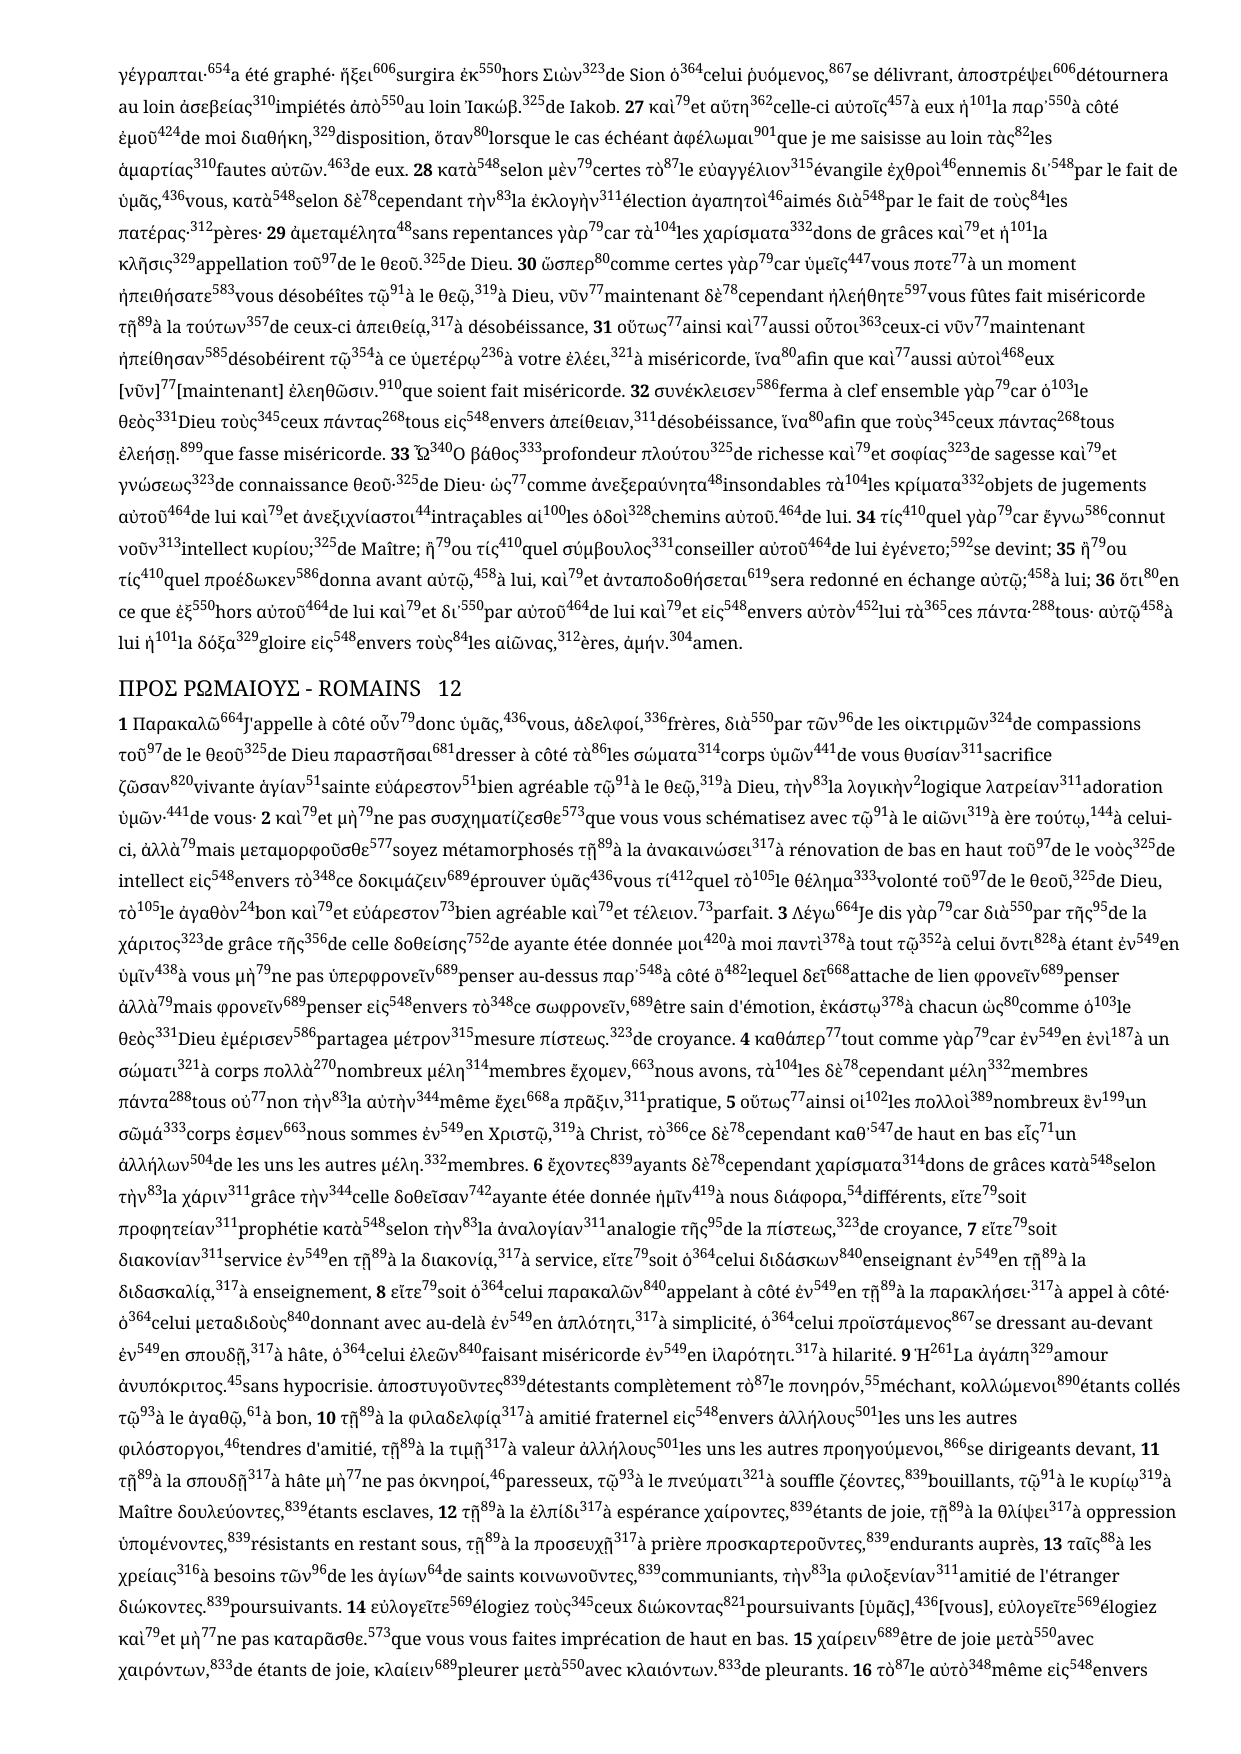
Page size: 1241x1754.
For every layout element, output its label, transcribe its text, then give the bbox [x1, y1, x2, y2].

text ΠΡΟΣ ΡΩΜΑΙΟΥΣ - ROMAINS 12 [118, 673, 1181, 703]
text 1 Παρακαλῶ664J'appelle à côté οὖν79donc ὑμᾶς,436vous, ἀδελφοί,336frères, διὰ550par τῶν96de les οἰκτιρμῶν324de compassions τοῦ97de le θεοῦ325de Dieu παραστῆσαι681dresser à côté τὰ86les σώματα314corps ὑμῶν441de vous θυσίαν311sacrifice ζῶσαν820vivante ἁγίαν51sainte εὐάρεστον51bien agréable τῷ91à le θεῷ,319à Dieu, τὴν83la λογικὴν2logique λατρείαν311adoration ὑμῶν·441de vous· 2 καὶ79et μὴ79ne pas συσχηματίζεσθε573que vous vous schématisez avec τῷ91à le αἰῶνι319à ère τούτῳ,144à celui-ci, ἀλλὰ79mais μεταμορφοῦσθε577soyez métamorphosés τῇ89à la ἀνακαινώσει317à rénovation de bas en haut τοῦ97de le νοὸς325de intellect εἰς548envers τὸ348ce δοκιμάζειν689éprouver ὑμᾶς436vous τί412quel τὸ105le θέλημα333volonté τοῦ97de le θεοῦ,325de Dieu, τὸ105le ἀγαθὸν24bon καὶ79et εὐάρεστον73bien agréable καὶ79et τέλειον.73parfait. 3 Λέγω664Je dis γὰρ79car διὰ550par τῆς95de la χάριτος323de grâce τῆς356de celle δοθείσης752de ayante étée donnée μοι420à moi παντὶ378à tout τῷ352à celui ὄντι828à étant ἐν549en ὑμῖν438à vous μὴ79ne pas ὑπερφρονεῖν689penser au-dessus παρ᾽548à côté ὃ482lequel δεῖ668attache de lien φρονεῖν689penser ἀλλὰ79mais φρονεῖν689penser εἰς548envers τὸ348ce σωφρονεῖν,689être sain d'émotion, ἑκάστῳ378à chacun ὡς80comme ὁ103le θεὸς331Dieu ἐμέρισεν586partagea μέτρον315mesure πίστεως.323de croyance. 4 καθάπερ77tout comme γὰρ79car ἐν549en ἑνὶ187à un σώματι321à corps πολλὰ270nombreux μέλη314membres ἔχομεν,663nous avons, τὰ104les δὲ78cependant μέλη332membres πάντα288tous οὐ77non τὴν83la αὐτὴν344même ἔχει668a πρᾶξιν,311pratique, 5 οὕτως77ainsi οἱ102les πολλοὶ389nombreux ἓν199un σῶμά333corps ἐσμεν663nous sommes ἐν549en Χριστῷ,319à Christ, τὸ366ce δὲ78cependant καθ᾽547de haut en bas εἷς71un ἀλλήλων504de les uns les autres μέλη.332membres. 6 ἔχοντες839ayants δὲ78cependant χαρίσματα314dons de grâces κατὰ548selon τὴν83la χάριν311grâce τὴν344celle δοθεῖσαν742ayante étée donnée ἡμῖν419à nous διάφορα,54différents, εἴτε79soit προφητείαν311prophétie κατὰ548selon τὴν83la ἀναλογίαν311analogie τῆς95de la πίστεως,323de croyance, 7 εἴτε79soit διακονίαν311service ἐν549en τῇ89à la διακονίᾳ,317à service, εἴτε79soit ὁ364celui διδάσκων840enseignant ἐν549en τῇ89à la διδασκαλίᾳ,317à enseignement, 8 εἴτε79soit ὁ364celui παρακαλῶν840appelant à côté ἐν549en τῇ89à la παρακλήσει·317à appel à côté· ὁ364celui μεταδιδοὺς840donnant avec au-delà ἐν549en ἁπλότητι,317à simplicité, ὁ364celui προϊστάμενος867se dressant au-devant ἐν549en σπουδῇ,317à hâte, ὁ364celui ἐλεῶν840faisant miséricorde ἐν549en ἱλαρότητι.317à hilarité. 9 Ἡ261La ἀγάπη329amour ἀνυπόκριτος.45sans hypocrisie. ἀποστυγοῦντες839détestants complètement τὸ87le πονηρόν,55méchant, κολλώμενοι890étants collés τῷ93à le ἀγαθῷ,61à bon, 10 τῇ89à la φιλαδελφίᾳ317à amitié fraternel εἰς548envers ἀλλήλους501les uns les autres φιλόστοργοι,46tendres d'amitié, τῇ89à la τιμῇ317à valeur ἀλλήλους501les uns les autres προηγούμενοι,866se dirigeants devant, 11 τῇ89à la σπουδῇ317à hâte μὴ77ne pas ὀκνηροί,46paresseux, τῷ93à le πνεύματι321à souffle ζέοντες,839bouillants, τῷ91à le κυρίῳ319à Maître δουλεύοντες,839étants esclaves, 12 τῇ89à la ἐλπίδι317à espérance χαίροντες,839étants de joie, τῇ89à la θλίψει317à oppression ὑπομένοντες,839résistants en restant sous, τῇ89à la προσευχῇ317à prière προσκαρτεροῦντες,839endurants auprès, 13 ταῖς88à les χρείαις316à besoins τῶν96de les ἁγίων64de saints κοινωνοῦντες,839communiants, τὴν83la φιλοξενίαν311amitié de l'étranger διώκοντες.839poursuivants. 14 εὐλογεῖτε569élogiez τοὺς345ceux διώκοντας821poursuivants [ὑμᾶς],436[vous], εὐλογεῖτε569élogiez καὶ79et μὴ77ne pas καταρᾶσθε.573que vous vous faites imprécation de haut en bas. 15 χαίρειν689être de joie μετὰ550avec χαιρόντων,833de étants de joie, κλαίειν689pleurer μετὰ550avec κλαιόντων.833de pleurants. 16 τὸ87le αὐτὸ348même εἰς548envers ἀλλήλους501les uns les autres φρονοῦντες,839pensants, μὴ79ne pas τὰ86les ὑψηλὰ54hauts φρονοῦντες839pensants ἀλλὰ79mais τοῖς90à les ταπεινοῖς58à bas συναπαγόμενοι.890étants emmenés avec. μὴ77ne pas γίνεσθε573que vous vous devenez φρόνιμοι46pensifs παρ᾽549à côté ἑαυτοῖς.519à vous-mêmes. 17 μηδενὶ378à pas un κακὸν55malicieux ἀντὶ550contre κακοῦ67de malicieux ἀποδιδόντες,839redonnants, προνοούμενοι866se intelligeants avant καλὰ54beaux ἐνώπιον552en devant πάντων280de tous ἀνθρώπων·324de êtres humains· 18 εἰ80si δυνατὸν73puissant τὸ348ce ἐξ550hors ὑμῶν,441de vous, μετὰ550avec πάντων280de tous ἀνθρώπων324de êtres humains εἰρηνεύοντες·839pacifiants· 19 μὴ79ne pas ἑαυτοὺς515vous-mêmes ἐκδικοῦντες,839vengeants, ἀγαπητοί,75aimés, ἀλλὰ79mais δότε553donnez τόπον313lieu τῇ89à la ὀργῇ,317à colère, γέγραπται654a été graphé γάρ·79car· ἐμοὶ420à moi ἐκδίκησις,329vengeance, ἐγὼ431moi ἀνταποδώσω,602je redonnerai en échange, λέγει668dit κύριος.331Maître. 20 ἀλλ᾽79mais ἐὰν80si le cas échéant πεινᾷ921que ait faim ὁ103le ἐχθρός71ennemi σου,442de toi, ψώμιζε570donne la bouchée αὐτόν·452lui· ἐὰν80si le cas échéant διψᾷ,921que ait soif, πότιζε570donne à boire αὐτόν·452lui· τοῦτο348ce-ci γὰρ79car ποιῶν840faisant ἄνθρακας312charbons πυρὸς327de feu σωρεύσεις604tu entasseras ἐπὶ548sur τὴν83la κεφαλὴν311tête αὐτοῦ.464de lui. 21 μὴ77ne pas νικῶ578sois vaincu ὑπὸ550sous τοῦ99de le κακοῦ67de malicieux ἀλλὰ79mais νίκα570vaincs ἐν549en τῷ93à le ἀγαθῷ61à bon τὸ87le κακόν.55malicieux. [118, 707, 1181, 1682]
text 1 Λέγω664Je dis οὖν,79donc, μὴ340ne pas ἀπώσατο592se poussa au loin ὁ103le θεὸς331Dieu τὸν85le λαὸν313peuple αὐτοῦ;464de lui; μὴ77ne pas γένοιτο·696que se devienne· καὶ77aussi γὰρ79car ἐγὼ431moi Ἰσραηλίτης331Israélite εἰμί,664je suis, ἐκ550hors σπέρματος327de semence Ἀβραάμ,325de Abraam, φυλῆς323de tribu Βενιαμίν.325de Benyamin. 2 οὐκ77non ἀπώσατο592se poussa au loin ὁ103le θεὸς331Dieu τὸν85le λαὸν313peuple αὐτοῦ464de lui ὃν480lequel προέγνω.586connut avant. ἢ79ou οὐκ77non οἴδατε639vous avez su ἐν549en Ἠλίᾳ319à Élia τί399quel λέγει668dit ἡ101la γραφή,329graphe, ὡς77comme ἐντυγχάνει668intercède τῷ91à le θεῷ319à Dieu κατὰ550contre τοῦ97de le Ἰσραήλ;325de Israël; 3 κύριε,337Maître, τοὺς84les προφήτας312prophètes σου442de toi ἀπέκτειναν,585tuèrent catégoriquement, τὰ86les θυσιαστήριά314autels des sacrifices σου442de toi κατέσκαψαν,585creusèrent de haut en bas, κἀγὼ431et moi ὑπελείφθην596je fus laissé dessous μόνος390seul καὶ79et ζητοῦσιν667cherchent τὴν83la ψυχήν311âme μου.424de moi. 4 ἀλλὰ79mais τί399quel λέγει668dit αὐτῷ458à lui ὁ103le χρηματισμός;331négociation du besoin; κατέλιπον582je laissai en contrebas ἐμαυτῷ509à moi-même ἑπτακισχιλίους178sept mille ἄνδρας,312hommes, οἵτινες497lesquels des quelconques οὐκ77non ἔκαμψαν585fléchirent γόνυ315genou τῇ350à celle Βάαλ.325de Baal. 5 οὕτως77ainsi οὖν79donc καὶ77aussi ἐν549en τῷ91à le νῦν77maintenant καιρῷ319à moment λεῖμμα333reste κατ᾽548selon ἐκλογὴν311élection χάριτος323de grâce γέγονεν·642a devenu· 6 εἰ80si δὲ78cependant χάριτι,317à grâce, οὐκέτι77non plus ἐξ550hors ἔργων,326de travaux, ἐπεὶ80puisque ἡ101la χάρις329grâce οὐκέτι77non plus γίνεται674se devient χάρις.329grâce. 7 Τί399Quel οὖν;79donc; ὃ482lequel ἐπιζητεῖ668cherche davantage Ἰσραήλ,331Israël, τοῦτο348ce-ci οὐκ77non ἐπέτυχεν,586obtint le dessus, ἡ101la δὲ78cependant ἐκλογὴ329élection ἐπέτυχεν·586obtint le dessus· οἱ102les δὲ78cependant λοιποὶ389restants ἐπωρώθησαν,599furent rendu calleux, 8 καθὼς77de haut en bas comme γέγραπται·654a été graphé· ἔδωκεν586donna αὐτοῖς457à eux ὁ103le θεὸς331Dieu πνεῦμα315souffle κατανύξεως,323de torpeur, ὀφθαλμοὺς312yeux τοῦ360de ce μὴ77ne pas βλέπειν689regarder καὶ79et ὦτα314oreilles τοῦ360de ce μὴ77ne pas ἀκούειν,689écouter, ἕως552jusqu'à ce que τῆς95de la σήμερον77aujourd'hui ἡμέρας.323de journée. 9 καὶ79et Δαυὶδ331Dauid λέγει·668dit· γενηθήτω565soit devenu ἡ101la τράπεζα329table αὐτῶν463de eux εἰς548envers παγίδα311piège καὶ79et εἰς548envers θήραν311chasse de proie καὶ79et εἰς548envers σκάνδαλον315scandale καὶ79et εἰς548envers ἀνταπόδομα315acte de rétribution αὐτοῖς,457à eux, 10 σκοτισθήτωσαν564soient ténébrés οἱ102les ὀφθαλμοὶ330yeux αὐτῶν463de eux τοῦ360de ce μὴ77ne pas βλέπειν689regarder καὶ79et τὸν85le νῶτον313dos αὐτῶν463de eux διὰ550par παντὸς384de tout σύγκαμψον.554plie avec. 11 Λέγω664Je dis οὖν,79donc, μὴ340ne pas ἔπταισαν585trébuchèrent ἵνα80afin que πέσωσιν;898que tombent; μὴ77ne pas γένοιτο·696que se devienne· ἀλλὰ79mais τῷ93à le αὐτῶν463de eux παραπτώματι321à chute à côté ἡ101la σωτηρία329sauvetage τοῖς92à les ἔθνεσιν320à ethnies εἰς548envers τὸ348ce παραζηλῶσαι681zéler à côté αὐτούς.451eux. 12 εἰ80si δὲ78cependant τὸ105le παράπτωμα333chute à côté αὐτῶν463de eux πλοῦτος331richesse κόσμου325de monde καὶ79et τὸ105le ἥττημα333diminution αὐτῶν463de eux πλοῦτος331richesse ἐθνῶν,326de ethnies, πόσῳ402à combien grand? μᾶλλον77davantage τὸ105le πλήρωμα333plénitude αὐτῶν.463de eux. 13 Ὑμῖν438à Vous δὲ78cependant λέγω664je dis τοῖς92à les ἔθνεσιν·320à ethnies· ἐφ᾽548sur ὅσον482autant lequel μὲν340certes οὖν79donc εἰμι664je suis ἐγὼ431moi ἐθνῶν326de ethnies ἀπόστολος,331envoyé, τὴν83la διακονίαν311service μου424de moi δοξάζω,664je glorifie, 14 εἴ340si πως77en quelque manière παραζηλώσω895que je zéle à côté μου424de moi τὴν83la σάρκα311chair καὶ79et σώσω895que je sauve τινὰς372des quelconques ἐξ550hors αὐτῶν.463de eux. 15 εἰ80si γὰρ79car ἡ101la ἀποβολὴ329rejet au loin αὐτῶν463de eux καταλλαγὴ329réconciliation κόσμου,325de monde, τίς408quelle ἡ101la πρόσλημψις329réception auprès εἰ551si μὴ77ne pas ζωὴ329vie ἐκ550hors νεκρῶν;64de morts; 16 εἰ80si δὲ78cependant ἡ101la ἀπαρχὴ329prémisse ἁγία,45sainte, καὶ77aussi τὸ105le φύραμα·333pâte· καὶ79et εἰ80si ἡ101la ῥίζα329racine ἁγία,45sainte, καὶ77aussi οἱ102les κλάδοι.330branches. 17 Εἰ80Si δέ78cependant τινες389des quelconques τῶν96de les κλάδων324de branches ἐξεκλάσθησαν,599furent retranché, σὺ448toi δὲ78cependant ἀγριέλαιος69d'olivier sauvage ὢν840étant ἐνεκεντρίσθης598tu fus greffé ἐν549en αὐτοῖς457à eux καὶ79et συγκοινωνὸς331communiant avec τῆς95de la ῥίζης323de racine τῆς95de la πιότητος323de graisse τῆς95de la ἐλαίας323de olivier ἐγένου,590tu te devins, 18 μὴ77ne pas κατακαυχῶ574te vante de haut en bas τῶν96de les κλάδων·324de branches· εἰ80si δὲ78cependant κατακαυχᾶσαι672tu te vantes de haut en bas οὐ77non σὺ448toi τὴν83la ῥίζαν311racine βαστάζεις666tu portes ἀλλ᾽79mais ἡ101la ῥίζα329racine σέ.437toi. 19 ἐρεῖς604tu diras οὖν·79donc· ἐξεκλάσθησαν599furent retranché κλάδοι330branches ἵνα80afin que ἐγὼ431moi ἐγκεντρισθῶ.907que je sois greffé. 20 καλῶς·77bellement· τῇ249à la ἀπιστίᾳ317à incroyance ἐξεκλάσθησαν,599furent retranché, σὺ448toi δὲ78cependant τῇ89à la πίστει317à croyance ἕστηκας.640tu as dressé. μὴ79ne pas ὑψηλὰ54hauts φρόνει570pense ἀλλὰ79mais φοβοῦ·574te effraie· 21 εἰ80si γὰρ79car ὁ103le θεὸς331Dieu τῶν96de les κατὰ548selon φύσει317à nature κλάδων324de branches οὐκ77non ἐφείσατο,592se épargna, [μή77[ne pas πως]77en quelque manière] οὐδὲ77non cependant σοῦ442de toi φείσεται.612se épargnera. 22 ἴδε306voici οὖν79donc χρηστότητα311utilité bonté καὶ79et ἀποτομίαν311longue incision θεοῦ·325de Dieu· ἐπὶ548sur μὲν79certes τοὺς345ceux πεσόντας706ayants tombés ἀποτομία,329longue incision, ἐπὶ548sur δὲ78cependant σὲ437toi χρηστότης329utilité bonté θεοῦ,325de Dieu, ἐὰν80si le cas échéant ἐπιμένῃς919que tu restes sur τῇ89à la χρηστότητι,317à utilité bonté, ἐπεὶ80puisque καὶ77aussi σὺ448toi ἐκκοπήσῃ.617tu seras coupé à l'excès. 23 κἀκεῖνοι363et ceux-là δέ,78cependant, ἐὰν80si le cas échéant μὴ77ne pas ἐπιμένωσιν920que restent sur τῇ89à la ἀπιστίᾳ,317à incroyance, ἐγκεντρισθήσονται·618seront greffé· δυνατὸς47puissant γάρ79car ἐστιν668est ὁ103le θεὸς331Dieu πάλιν77de nouveau ἐγκεντρίσαι681greffer αὐτούς.451eux. 24 εἰ80si γὰρ79car σὺ448toi ἐκ550hors τῆς95de la κατὰ548selon φύσιν311nature ἐξεκόπης598tu fus coupé à l'excès ἀγριελαίου63de d'olivier sauvage καὶ79et παρὰ548à côté φύσιν311nature ἐνεκεντρίσθης598tu fus greffé εἰς548envers καλλιέλαιον,311olivier cultivé, πόσῳ402à combien grand? μᾶλλον77davantage οὗτοι363ceux-ci οἱ497ceux κατὰ548selon φύσιν311nature ἐγκεντρισθήσονται618seront greffé τῇ249à la ἰδίᾳ119à en propre ἐλαίᾳ.317à olivier. 25 Οὐ77Non γὰρ79car θέλω664je veux ὑμᾶς436vous ἀγνοεῖν,689méconnaître, ἀδελφοί,336frères, τὸ87le μυστήριον315mystère τοῦτο,140ce-ci, ἵνα80afin que μὴ77ne pas ἦτε918que vous soyez [παρ᾽]549[à côté] ἑαυτοῖς519à vous-mêmes φρόνιμοι,46pensifs, ὅτι80en ce que πώρωσις329callosité ἀπὸ550au loin μέρους327de part τῷ91à le Ἰσραὴλ319à Israël γέγονεν642a devenu ἄχρι80jusqu'à l'extrémité οὗ492de lequel τὸ105le πλήρωμα333plénitude τῶν98de les ἐθνῶν326de ethnies εἰσέλθῃ899que vienne à l'intérieur 26 καὶ79et οὕτως77ainsi πᾶς287tout Ἰσραὴλ331Israël σωθήσεται,619sera sauvé, καθὼς77de haut en bas comme γέγραπται·654a été graphé· ἥξει606surgira ἐκ550hors Σιὼν323de Sion ὁ364celui ῥυόμενος,867se délivrant, ἀποστρέψει606détournera au loin ἀσεβείας310impiétés ἀπὸ550au loin Ἰακώβ.325de Iakob. 27 καὶ79et αὕτη362celle-ci αὐτοῖς457à eux ἡ101la παρ᾽550à côté ἐμοῦ424de moi διαθήκη,329disposition, ὅταν80lorsque le cas échéant ἀφέλωμαι901que je me saisisse au loin τὰς82les ἁμαρτίας310fautes αὐτῶν.463de eux. 28 κατὰ548selon μὲν79certes τὸ87le εὐαγγέλιον315évangile ἐχθροὶ46ennemis δι᾽548par le fait de ὑμᾶς,436vous, κατὰ548selon δὲ78cependant τὴν83la ἐκλογὴν311élection ἀγαπητοὶ46aimés διὰ548par le fait de τοὺς84les πατέρας·312pères· 29 ἀμεταμέλητα48sans repentances γὰρ79car τὰ104les χαρίσματα332dons de grâces καὶ79et ἡ101la κλῆσις329appellation τοῦ97de le θεοῦ.325de Dieu. 30 ὥσπερ80comme certes γὰρ79car ὑμεῖς447vous ποτε77à un moment ἠπειθήσατε583vous désobéîtes τῷ91à le θεῷ,319à Dieu, νῦν77maintenant δὲ78cependant ἠλεήθητε597vous fûtes fait miséricorde τῇ89à la τούτων357de ceux-ci ἀπειθείᾳ,317à désobéissance, 31 οὕτως77ainsi καὶ77aussi οὗτοι363ceux-ci νῦν77maintenant ἠπείθησαν585désobéirent τῷ354à ce ὑμετέρῳ236à votre ἐλέει,321à miséricorde, ἵνα80afin que καὶ77aussi αὐτοὶ468eux [νῦν]77[maintenant] ἐλεηθῶσιν.910que soient fait miséricorde. 32 συνέκλεισεν586ferma à clef ensemble γὰρ79car ὁ103le θεὸς331Dieu τοὺς345ceux πάντας268tous εἰς548envers ἀπείθειαν,311désobéissance, ἵνα80afin que τοὺς345ceux πάντας268tous ἐλεήσῃ.899que fasse miséricorde. 33 Ὦ340O βάθος333profondeur πλούτου325de richesse καὶ79et σοφίας323de sagesse καὶ79et γνώσεως323de connaissance θεοῦ·325de Dieu· ὡς77comme ἀνεξεραύνητα48insondables τὰ104les κρίματα332objets de jugements αὐτοῦ464de lui καὶ79et ἀνεξιχνίαστοι44intraçables αἱ100les ὁδοὶ328chemins αὐτοῦ.464de lui. 34 τίς410quel γὰρ79car ἔγνω586connut νοῦν313intellect κυρίου;325de Maître; ἢ79ou τίς410quel σύμβουλος331conseiller αὐτοῦ464de lui ἐγένετο;592se devint; 35 ἢ79ou τίς410quel προέδωκεν586donna avant αὐτῷ,458à lui, καὶ79et ἀνταποδοθήσεται619sera redonné en échange αὐτῷ;458à lui; 36 ὅτι80en ce que ἐξ550hors αὐτοῦ464de lui καὶ79et δι᾽550par αὐτοῦ464de lui καὶ79et εἰς548envers αὐτὸν452lui τὰ365ces πάντα·288tous· αὐτῷ458à lui ἡ101la δόξα329gloire εἰς548envers τοὺς84les αἰῶνας,312ères, ἀμήν.304amen. [118, 59, 1181, 655]
